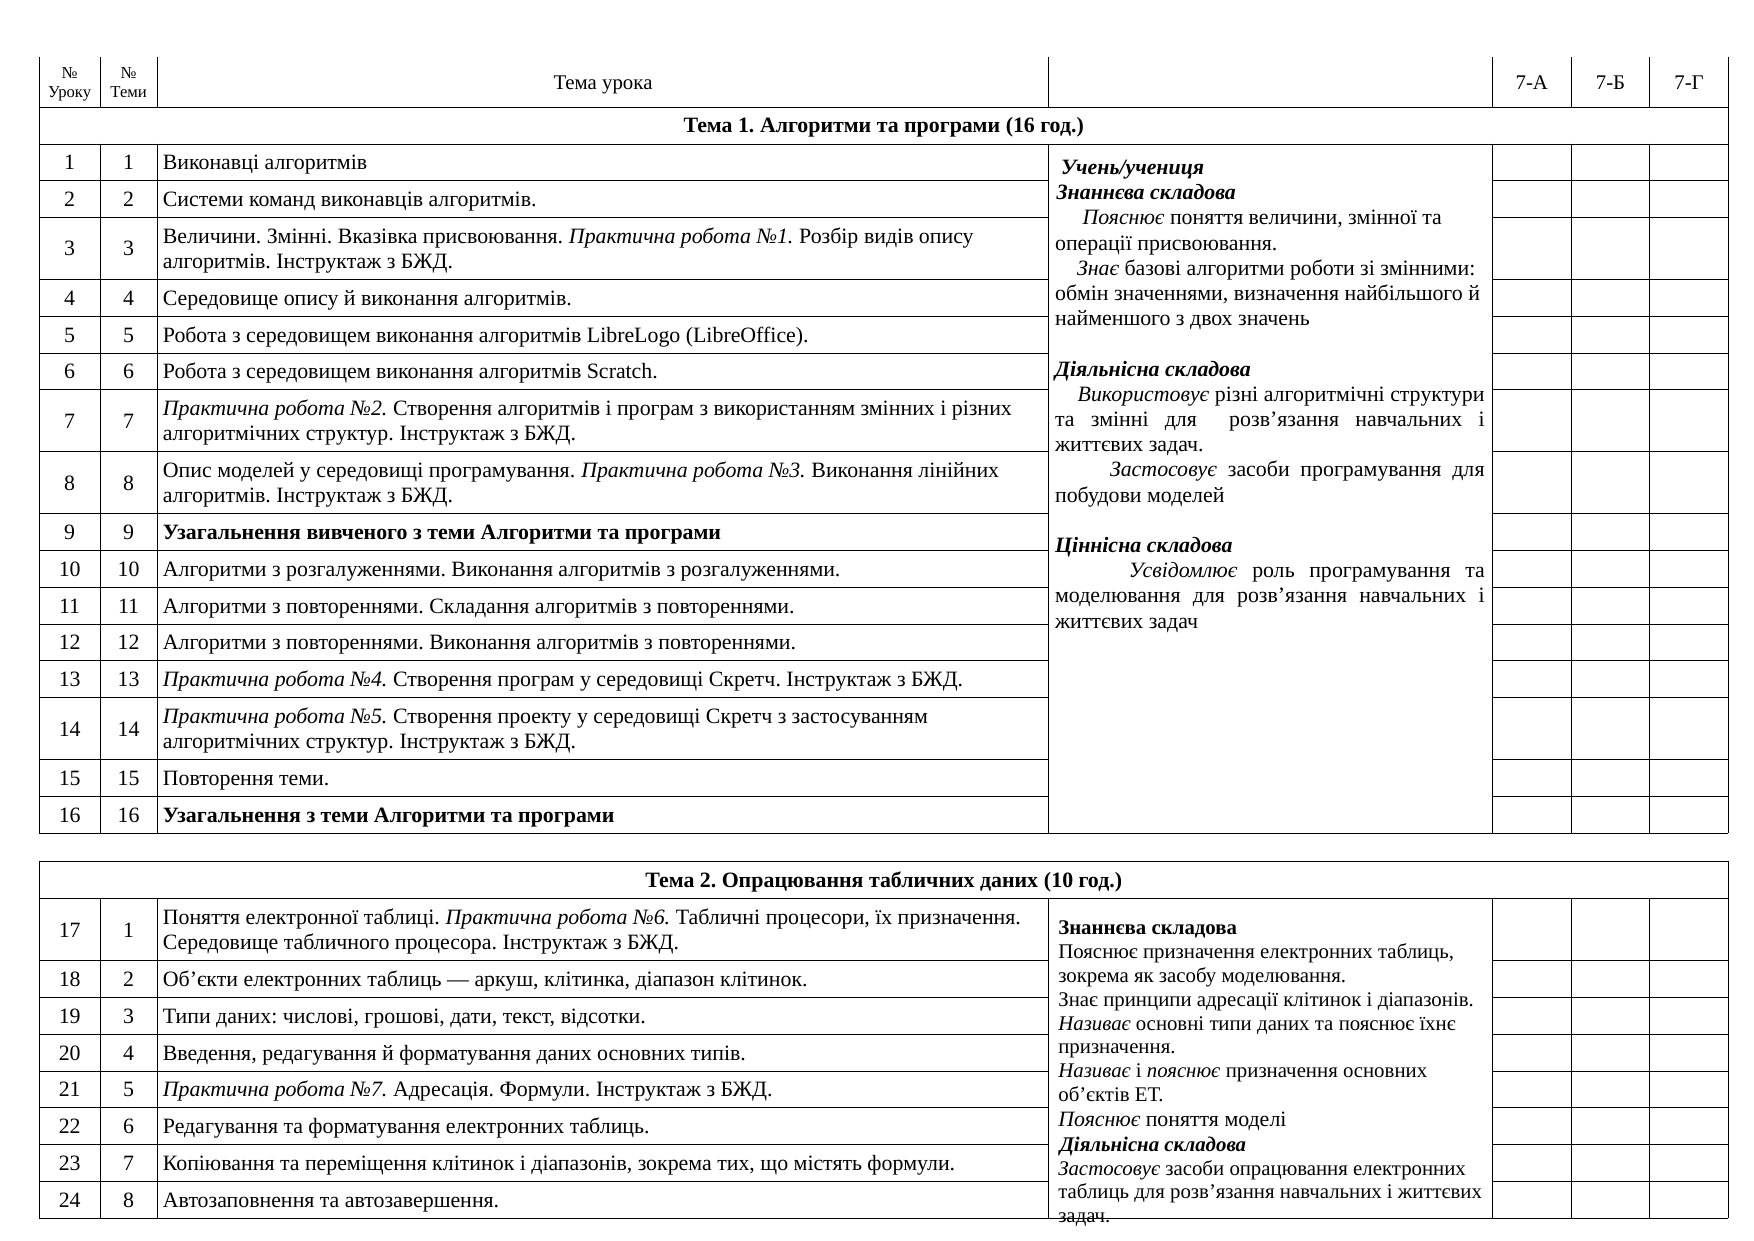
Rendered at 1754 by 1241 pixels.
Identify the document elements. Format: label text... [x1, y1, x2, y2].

table_cell [1650, 1182, 1728, 1218]
table_cell Опис моделей у середовищі програмування. Практична робота №3. Виконання лінійних алгоритмів. Інструктаж з БЖД. [158, 452, 1048, 513]
table_cell 7 [40, 390, 100, 451]
table_cell [1650, 760, 1728, 796]
table_cell [1493, 899, 1571, 960]
table_cell [1572, 760, 1649, 796]
table_cell 6 [101, 1108, 157, 1144]
table_cell 13 [40, 661, 100, 697]
table_cell [1493, 1145, 1571, 1181]
table_cell [1572, 551, 1649, 587]
table_cell 19 [40, 998, 100, 1034]
table_cell 1 [101, 145, 157, 180]
table_cell 15 [40, 760, 100, 796]
table_cell 4 [101, 280, 157, 316]
table_cell [1650, 1035, 1728, 1071]
table_cell Виконавці алгоритмів [158, 145, 1048, 180]
table_cell 12 [40, 625, 100, 660]
table_cell [1493, 1072, 1571, 1107]
table_cell 16 [40, 797, 100, 833]
table_cell 2 [101, 181, 157, 217]
table_cell 5 [101, 317, 157, 352]
table_cell [1650, 390, 1728, 451]
table_cell 15 [101, 760, 157, 796]
table_cell 8 [40, 452, 100, 513]
table_cell Типи даних: числові, грошові, дати, текст, відсотки. [158, 998, 1048, 1034]
table_cell Алгоритми з повтореннями. Виконання алгоритмів з повтореннями. [158, 625, 1048, 660]
table_cell [1650, 698, 1728, 759]
table_cell [1650, 551, 1728, 587]
table_cell [1572, 390, 1649, 451]
table_cell [1493, 354, 1571, 389]
table_cell Узагальнення з теми Алгоритми та програми [158, 797, 1048, 833]
table_cell Алгоритми з розгалуженнями. Виконання алгоритмів з розгалуженнями. [158, 551, 1048, 587]
table_cell [1049, 899, 1492, 1218]
table_cell 13 [101, 661, 157, 697]
table_cell [1650, 661, 1728, 697]
table_cell [1493, 317, 1571, 352]
table_cell 11 [101, 588, 157, 623]
table_cell 6 [101, 354, 157, 389]
table_cell Введення, редагування й форматування даних основних типів. [158, 1035, 1048, 1071]
table_cell [1049, 145, 1492, 833]
table_cell [1572, 1182, 1649, 1218]
table_cell 6 [40, 354, 100, 389]
table_cell 1 [101, 899, 157, 960]
table_cell 10 [40, 551, 100, 587]
table_cell [1493, 760, 1571, 796]
table_cell [1650, 218, 1728, 279]
table_cell Робота з середовищем виконання алгоритмів Scratch. [158, 354, 1048, 389]
table_cell Тема 1. Алгоритми та програми (16 год.) [40, 108, 1728, 143]
table_cell [1493, 1182, 1571, 1218]
table_cell [1572, 661, 1649, 697]
table_cell [1650, 280, 1728, 316]
table_cell [1493, 145, 1571, 180]
table_cell 23 [40, 1145, 100, 1181]
table_cell [1572, 1108, 1649, 1144]
table_cell 12 [101, 625, 157, 660]
table_header [1049, 57, 1492, 107]
table_cell [1572, 218, 1649, 279]
table_cell [1493, 1035, 1571, 1071]
table_cell [1650, 625, 1728, 660]
table_cell 5 [101, 1072, 157, 1107]
table_cell [1493, 452, 1571, 513]
table_cell 16 [101, 797, 157, 833]
table_cell 9 [101, 514, 157, 550]
table_cell 14 [40, 698, 100, 759]
table_cell Об’єкти електронних таблиць — аркуш, клітинка, діапазон клітинок. [158, 961, 1048, 997]
table_cell [1493, 797, 1571, 833]
table_cell [1650, 145, 1728, 180]
table_header 7-Б [1572, 57, 1649, 107]
table_cell [1572, 961, 1649, 997]
table_cell Узагальнення вивченого з теми Алгоритми та програми [158, 514, 1048, 550]
table_cell [1572, 145, 1649, 180]
table_cell [1493, 181, 1571, 217]
table_cell [1493, 1108, 1571, 1144]
table_cell 4 [40, 280, 100, 316]
table_cell 14 [101, 698, 157, 759]
table_cell [1650, 1072, 1728, 1107]
table_cell Системи команд виконавців алгоритмів. [158, 181, 1048, 217]
table_cell 3 [40, 218, 100, 279]
table_cell Автозаповнення та автозавершення. [158, 1182, 1048, 1218]
table_cell [1572, 797, 1649, 833]
table_cell 7 [101, 1145, 157, 1181]
table_cell [1572, 181, 1649, 217]
table_cell Практична робота №2. Створення алгоритмів і програм з використанням змінних і різних алгоритмічних структур. Інструктаж з БЖД. [158, 390, 1048, 451]
table_cell 7 [101, 390, 157, 451]
table_cell [1572, 514, 1649, 550]
table_cell [1650, 1145, 1728, 1181]
table_cell [1650, 181, 1728, 217]
table_cell [1493, 961, 1571, 997]
table_cell 8 [101, 1182, 157, 1218]
table_cell [1493, 280, 1571, 316]
table_cell [1650, 961, 1728, 997]
table_cell [1572, 1072, 1649, 1107]
table_cell 24 [40, 1182, 100, 1218]
table_cell [1650, 797, 1728, 833]
table_cell [1493, 698, 1571, 759]
table_cell 17 [40, 899, 100, 960]
table_cell [1650, 354, 1728, 389]
table_cell [1572, 354, 1649, 389]
table_cell 11 [40, 588, 100, 623]
table_header Тема урока [158, 57, 1048, 107]
table_cell Практична робота №7. Адресація. Формули. Інструктаж з БЖД. [158, 1072, 1048, 1107]
table_cell 3 [101, 218, 157, 279]
table_cell [1572, 1145, 1649, 1181]
table_cell [1572, 317, 1649, 352]
table_cell 5 [40, 317, 100, 352]
table_cell [1493, 998, 1571, 1034]
table_cell 4 [101, 1035, 157, 1071]
table_cell [1493, 514, 1571, 550]
table_cell Середовище опису й виконання алгоритмів. [158, 280, 1048, 316]
table_header 7-Г [1650, 57, 1728, 107]
table_cell [1572, 280, 1649, 316]
table_cell [1650, 588, 1728, 623]
table_cell [1493, 218, 1571, 279]
table_header № Уроку [40, 57, 100, 107]
table_cell 2 [101, 961, 157, 997]
table_cell [1650, 317, 1728, 352]
table_cell 18 [40, 961, 100, 997]
table_cell [1572, 1035, 1649, 1071]
table_cell [1572, 899, 1649, 960]
table_cell Робота з середовищем виконання алгоритмів LibreLogo (LibreOffice). [158, 317, 1048, 352]
table_cell Практична робота №5. Створення проекту у середовищі Скретч з застосуванням алгоритмічних структур. Інструктаж з БЖД. [158, 698, 1048, 759]
table_cell 1 [40, 145, 100, 180]
table_cell [1650, 452, 1728, 513]
table_cell [1493, 661, 1571, 697]
table_header 7-А [1493, 57, 1571, 107]
table_cell 20 [40, 1035, 100, 1071]
table_cell [1493, 390, 1571, 451]
table_cell Копіювання та переміщення клітинок і діапазонів, зокрема тих, що містять формули. [158, 1145, 1048, 1181]
table_cell [1650, 514, 1728, 550]
table_cell [1493, 588, 1571, 623]
table_header № Теми [101, 57, 157, 107]
table_cell Повторення теми. [158, 760, 1048, 796]
table_cell [1572, 998, 1649, 1034]
table_cell [1650, 899, 1728, 960]
table_cell [1572, 625, 1649, 660]
table_cell [1650, 1108, 1728, 1144]
table_cell Практична робота №4. Створення програм у середовищі Скретч. Інструктаж з БЖД. [158, 661, 1048, 697]
table_cell 10 [101, 551, 157, 587]
table_cell 8 [101, 452, 157, 513]
table_cell Редагування та форматування електронних таблиць. [158, 1108, 1048, 1144]
table_header Тема 2. Опрацювання табличних даних (10 год.) [40, 862, 1728, 898]
table_cell [1572, 588, 1649, 623]
table_cell [1650, 998, 1728, 1034]
table_cell [1493, 551, 1571, 587]
table_cell Алгоритми з повтореннями. Складання алгоритмів з повтореннями. [158, 588, 1048, 623]
table_cell Величини. Змінні. Вказівка присвоювання. Практична робота №1. Розбір видів опису алгоритмів. Інструктаж з БЖД. [158, 218, 1048, 279]
table_cell [1493, 625, 1571, 660]
table_cell [1572, 698, 1649, 759]
table_cell 21 [40, 1072, 100, 1107]
table_cell 2 [40, 181, 100, 217]
table_cell [1572, 452, 1649, 513]
table_cell Поняття електронної таблиці. Практична робота №6. Табличні процесори, їх призначення. Середовище табличного процесора. Інструктаж з БЖД. [158, 899, 1048, 960]
table_cell 22 [40, 1108, 100, 1144]
table_cell 3 [101, 998, 157, 1034]
table_cell 9 [40, 514, 100, 550]
